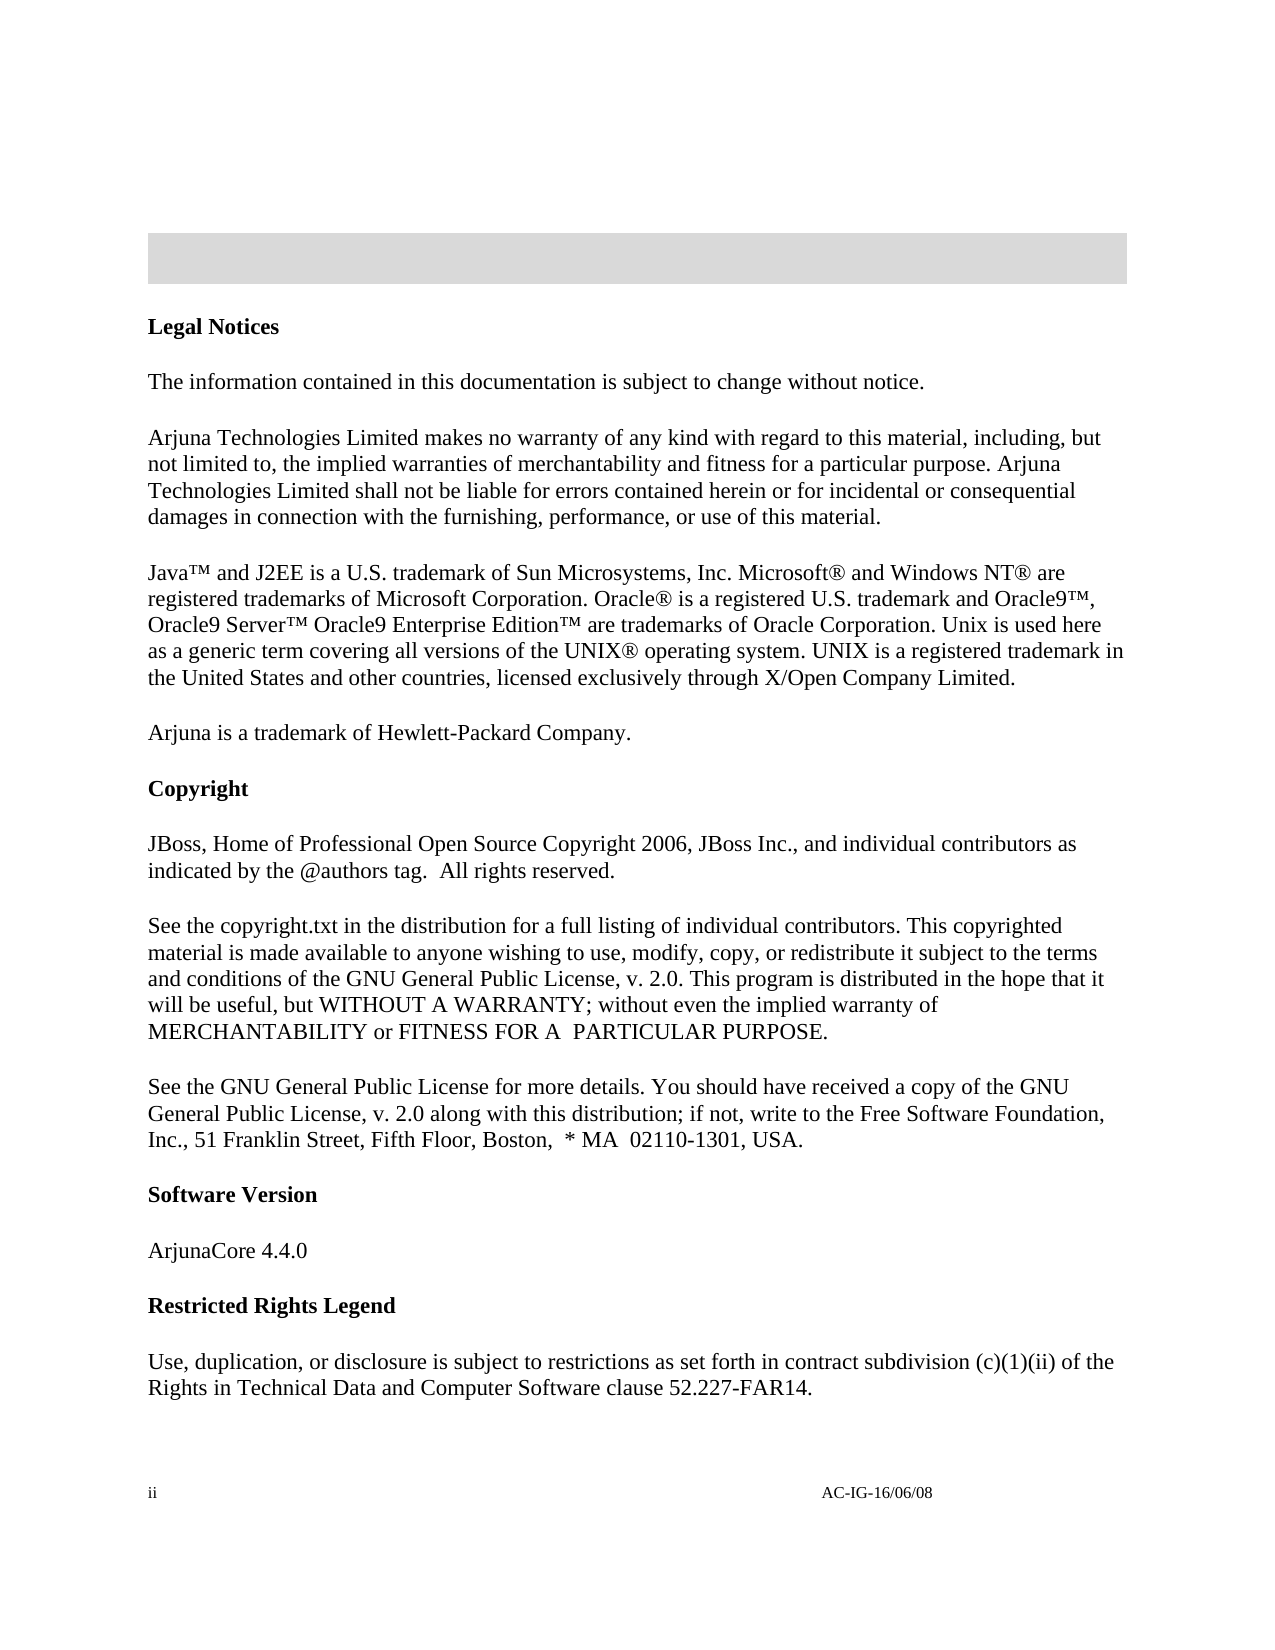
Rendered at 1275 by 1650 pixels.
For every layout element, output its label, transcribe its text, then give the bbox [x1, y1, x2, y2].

text The information contained in this documentation is subject to change without notice. [148, 368, 1127, 395]
text JBoss, Home of Professional Open Source Copyright 2006, JBoss Inc., and individual contributors as indicated by the @authors tag. All rights reserved. [148, 831, 1127, 883]
text Use, duplication, or disclosure is subject to restrictions as set forth in contract subdivision (c)(1)(ii) of the Rights in Technical Data and Computer Software clause 52.227-FAR14. [148, 1348, 1127, 1401]
text ArjunaCore 4.4.0 [148, 1237, 1127, 1263]
text See the GNU General Public License for more details. You should have received a copy of the GNU General Public License, v. 2.0 along with this distribution; if not, write to the Free Software Foundation, Inc., 51 Franklin Street, Fifth Floor, Boston, * MA 02110-1301, USA. [148, 1073, 1127, 1152]
text Legal Notices [148, 313, 1127, 339]
text Restricted Rights Legend [148, 1293, 1127, 1319]
text Copyright [148, 775, 1127, 801]
text Arjuna is a trademark of Hewlett-Packard Company. [148, 719, 1127, 746]
text Java™ and J2EE is a U.S. trademark of Sun Microsystems, Inc. Microsoft® and Windows NT® are registered trademarks of Microsoft Corporation. Oracle® is a registered U.S. trademark and Oracle9™, Oracle9 Server™ Oracle9 Enterprise Edition™ are trademarks of Oracle Corporation. Unix is used here as a generic term covering all versions of the UNIX® operating system. UNIX is a registered trademark in the United States and other countries, licensed exclusively through X/Open Company Limited. [148, 558, 1127, 690]
text See the copyright.txt in the distribution for a full listing of individual contributors. This copyrighted material is made available to anyone wishing to use, modify, copy, or redistribute it subject to the terms and conditions of the GNU General Public License, v. 2.0. This program is distributed in the hope that it will be useful, but WITHOUT A WARRANTY; without even the implied warranty of MERCHANTABILITY or FITNESS FOR A PARTICULAR PURPOSE. [148, 912, 1127, 1044]
text Arjuna Technologies Limited makes no warranty of any kind with regard to this material, including, but not limited to, the implied warranties of merchantability and fitness for a particular purpose. Arjuna Technologies Limited shall not be liable for errors contained herein or for incidental or consequential damages in connection with the furnishing, performance, or use of this material. [148, 424, 1127, 529]
text Software Version [148, 1182, 1127, 1208]
